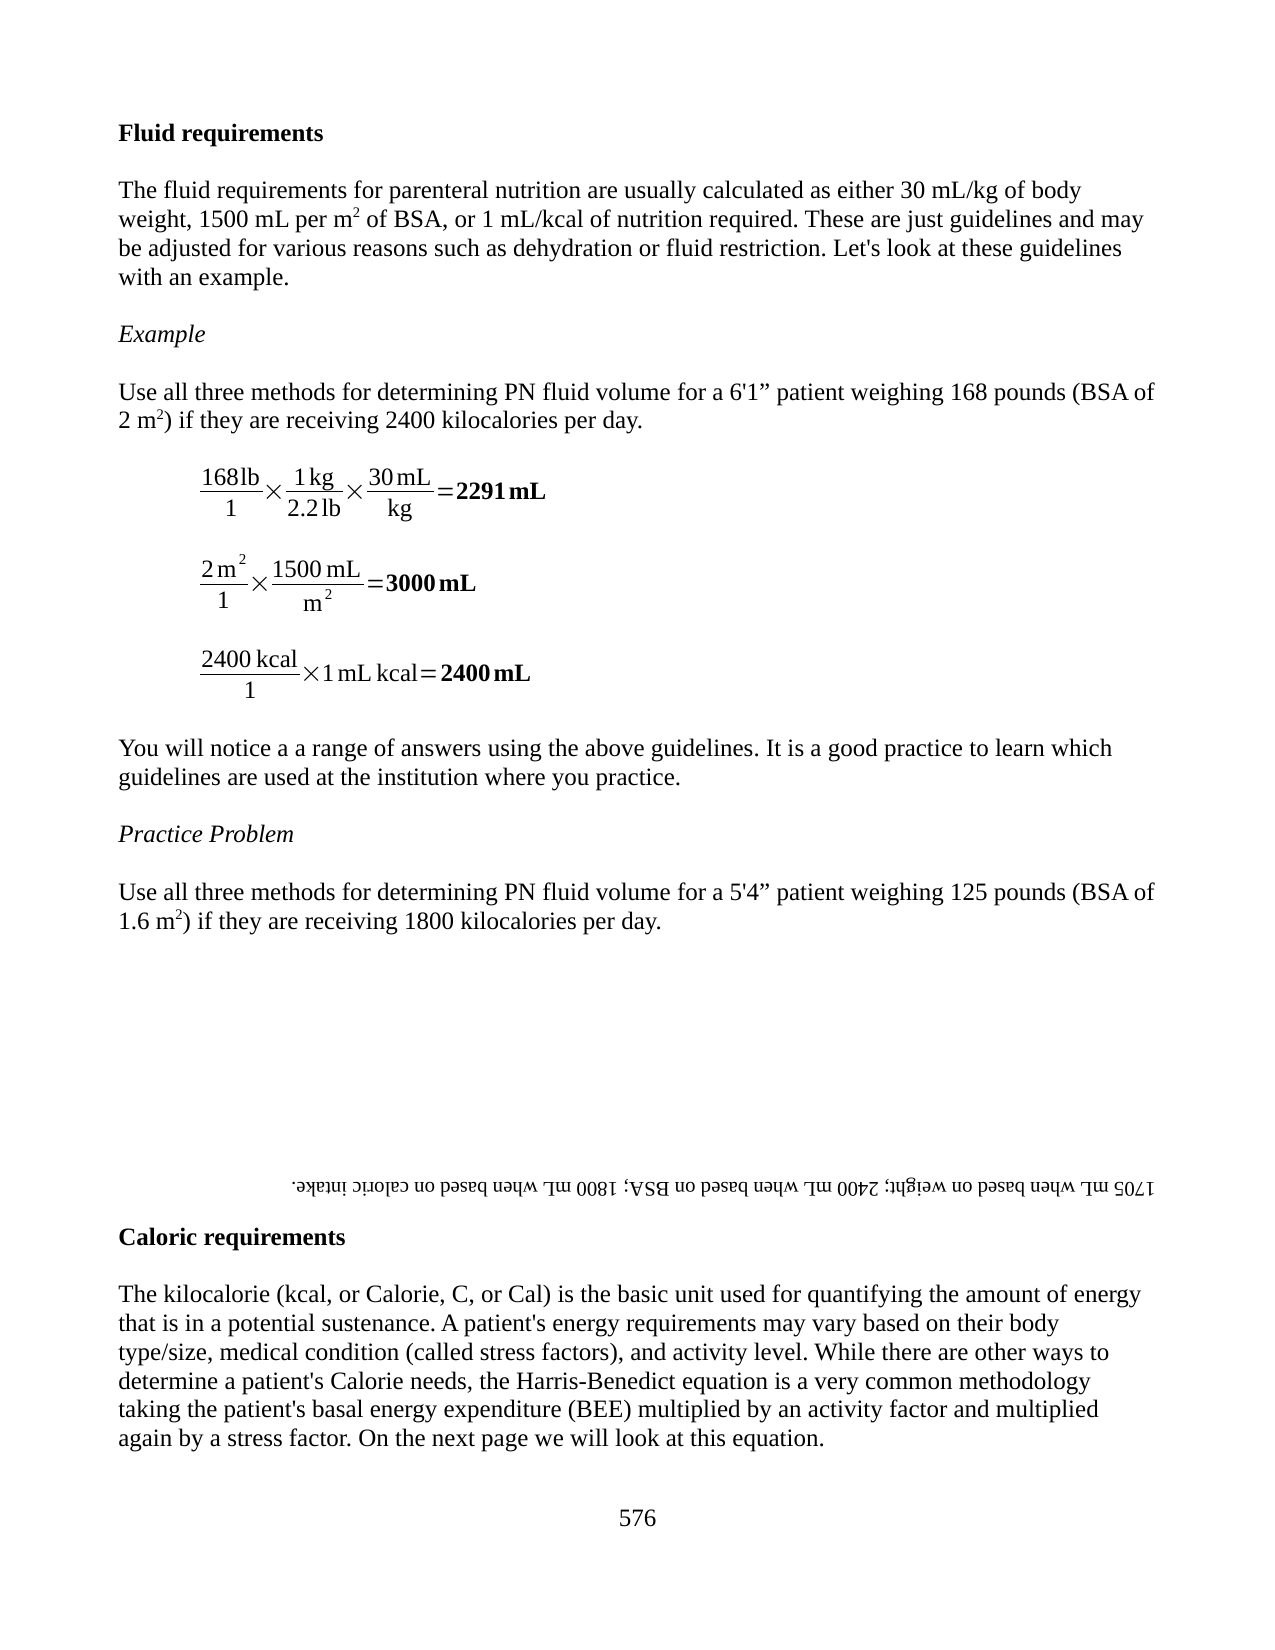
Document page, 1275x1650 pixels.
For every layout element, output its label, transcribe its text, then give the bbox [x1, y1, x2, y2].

text Caloric requirements [118, 1222, 1157, 1251]
text Example [118, 319, 1157, 348]
text Use all three methods for determining PN fluid volume for a 5'4” patient weighing 125 pounds (BSA of 1.6 m2) if they are receiving 1800 kilocalories per day. [118, 877, 1157, 934]
text The fluid requirements for parenteral nutrition are usually calculated as either 30 mL/kg of body weight, 1500 mL per m2 of BSA, or 1 mL/kcal of nutrition required. These are just guidelines and may be adjusted for various reasons such as dehydration or fluid restriction. Let's look at these guidelines with an example. [118, 176, 1157, 291]
text Practice Problem [118, 819, 1157, 848]
text Fluid requirements [118, 118, 1157, 147]
text The kilocalorie (kcal, or Calorie, C, or Cal) is the basic unit used for quantifying the amount of energy that is in a potential sustenance. A patient's energy requirements may vary based on their body type/size, medical condition (called stress factors), and activity level. While there are other ways to determine a patient's Calorie needs, the Harris-Benedict equation is a very common methodology taking the patient's basal energy expenditure (BEE) multiplied by an activity factor and multiplied again by a stress factor. On the next page we will look at this equation. [118, 1279, 1157, 1452]
text You will notice a a range of answers using the above guidelines. It is a good practice to learn which guidelines are used at the institution where you practice. [118, 733, 1157, 791]
text Use all three methods for determining PN fluid volume for a 6'1” patient weighing 168 pounds (BSA of 2 m2) if they are receiving 2400 kilocalories per day. [118, 377, 1157, 434]
